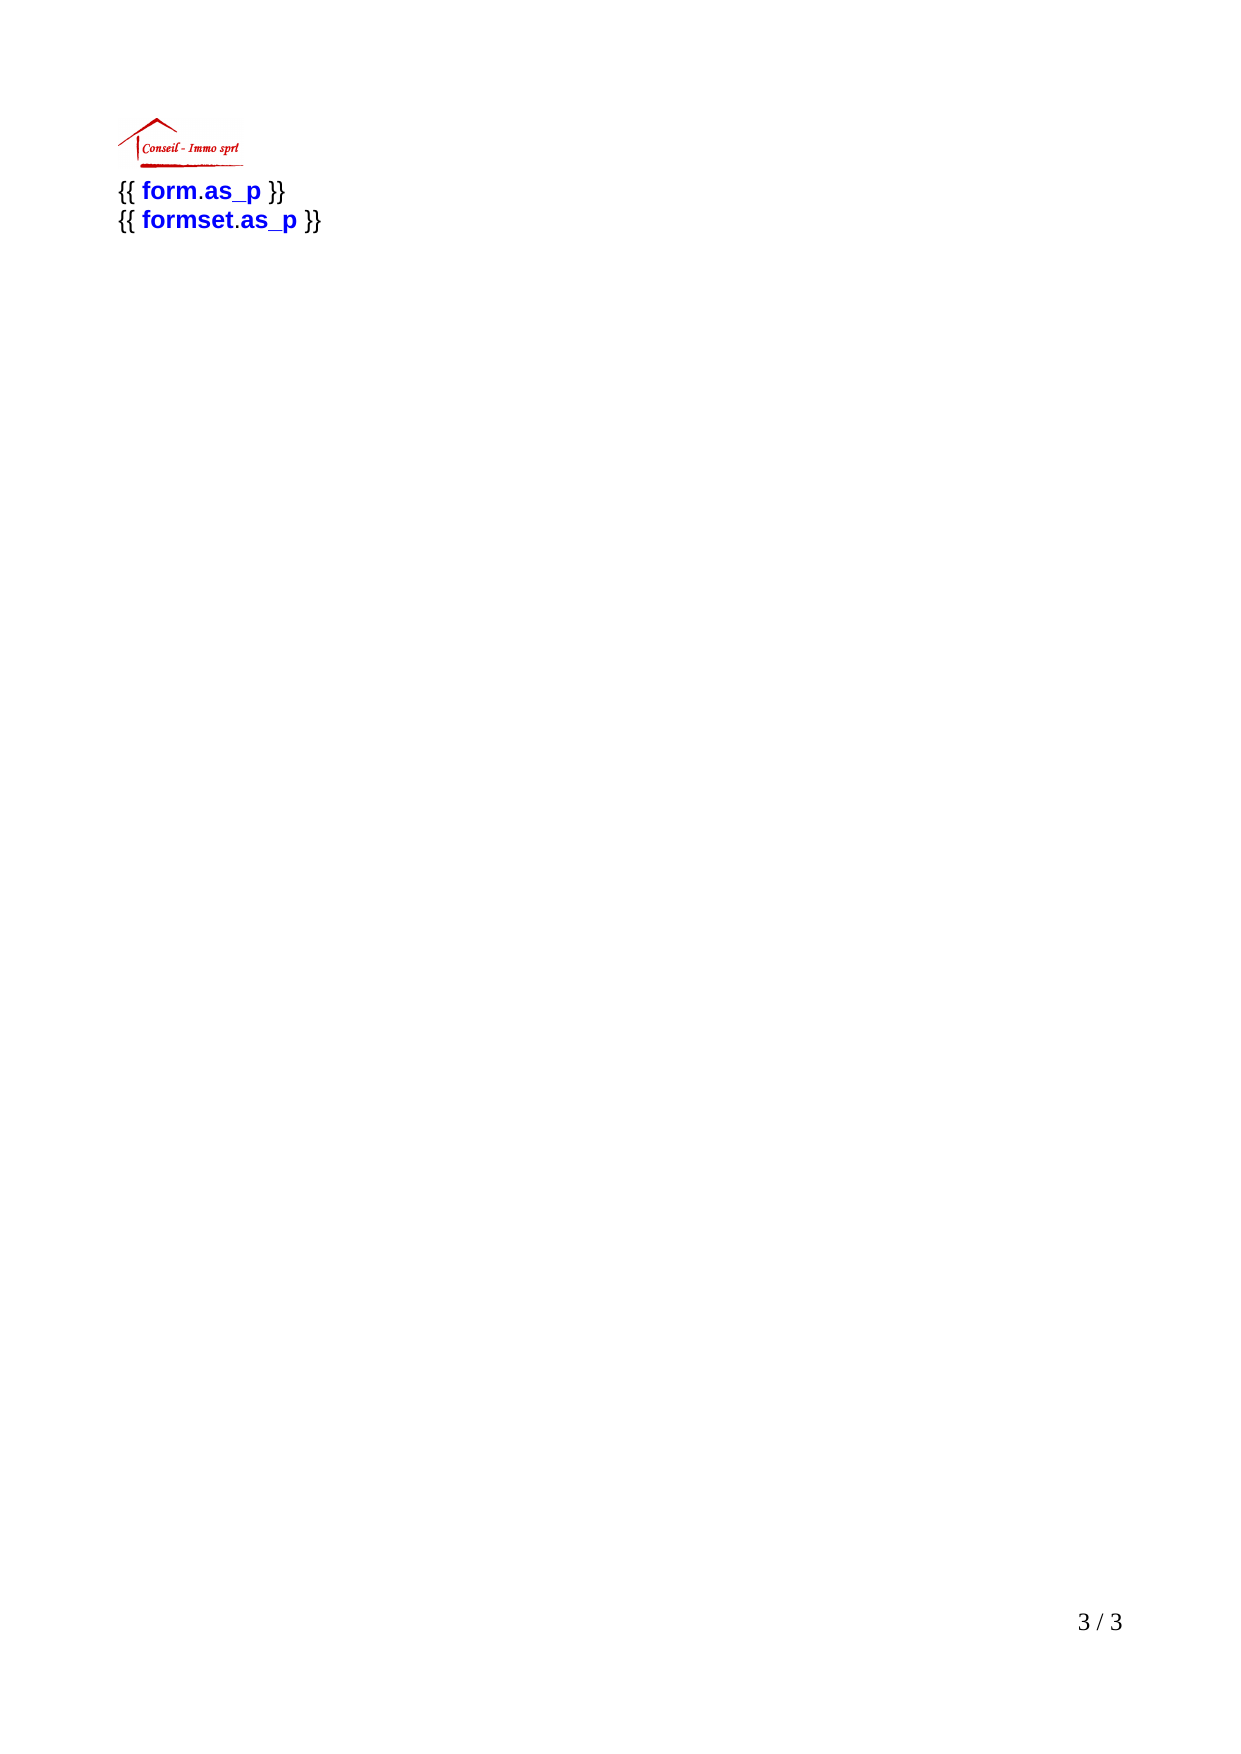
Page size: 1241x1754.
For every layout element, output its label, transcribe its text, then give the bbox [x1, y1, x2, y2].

text {{ form.as_p }} [118, 176, 1122, 205]
text {{ formset.as_p }} [118, 205, 1122, 234]
picture [118, 118, 244, 169]
